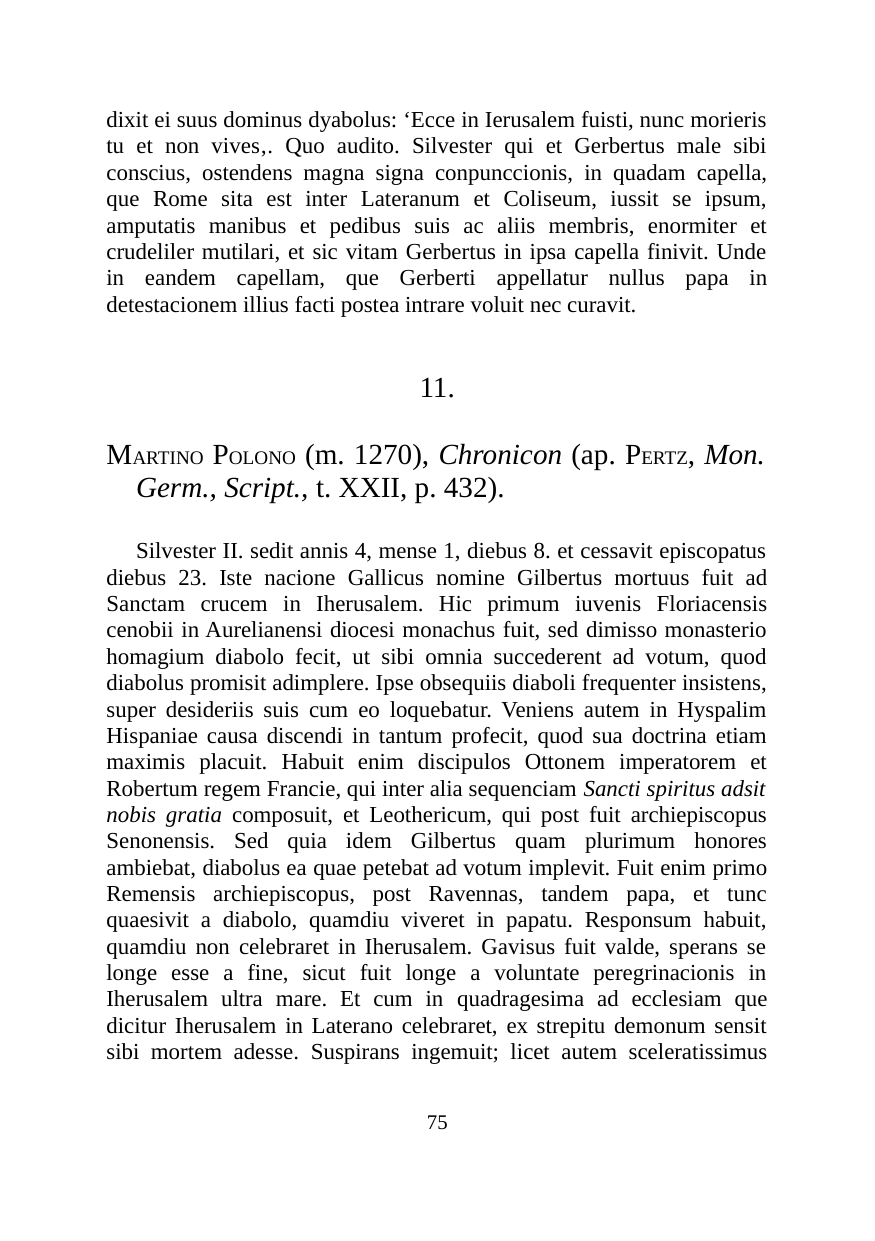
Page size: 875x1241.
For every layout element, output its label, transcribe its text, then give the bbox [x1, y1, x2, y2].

text dixit ei suus dominus dyabolus: ‘Ecce in Ierusalem fuisti, nunc morieris tu et non vives‚. Quo audito. Silvester qui et Gerbertus male sibi conscius, ostendens magna signa conpunccionis, in quadam capella, que Rome sita est inter Lateranum et Coliseum, iussit se ipsum, amputatis manibus et pedibus suis ac aliis membris, enormiter et crudeliler mutilari, et sic vitam Gerbertus in ipsa capella finivit. Unde in eandem capellam, que Gerberti appellatur nullus papa in detestacionem illius facti postea intrare voluit nec curavit. [106, 106, 768, 317]
text Silvester II. sedit annis 4, mense 1, diebus 8. et cessavit episcopatus diebus 23. Iste nacione Gallicus nomine Gilbertus mortuus fuit ad Sanctam crucem in Iherusalem. Hic primum iuvenis Floriacensis cenobii in Aurelianensi diocesi monachus fuit, sed dimisso monasterio homagium diabolo fecit, ut sibi omnia succederent ad votum, quod diabolus promisit adimplere. Ipse obsequiis diaboli frequenter insistens, super desideriis suis cum eo loquebatur. Veniens autem in Hyspalim Hispaniae causa discendi in tantum profecit, quod sua doctrina etiam maximis placuit. Habuit enim discipulos Ottonem imperatorem et Robertum regem Francie, qui inter alia sequenciam Sancti spiritus adsit nobis gratia composuit, et Leothericum, qui post fuit archiepiscopus Senonensis. Sed quia idem Gilbertus quam plurimum honores ambiebat, diabolus ea quae petebat ad votum implevit. Fuit enim primo Remensis archiepiscopus, post Ravennas, tandem papa, et tunc quaesivit a diabolo, quamdiu viveret in papatu. Responsum habuit, quamdiu non celebraret in Iherusalem. Gavisus fuit valde, sperans se longe esse a fine, sicut fuit longe a voluntate peregrinacionis in Iherusalem ultra mare. Et cum in quadragesima ad ecclesiam que dicitur Iherusalem in Laterano celebraret, ex strepitu demonum sensit sibi mortem adesse. Suspirans ingemuit; licet autem sceleratissimus [106, 537, 768, 1064]
text 11. [106, 370, 768, 403]
text Martino Polono (m. 1270), Chronicon (ap. Pertz, Mon. Germ., Script., t. XXII, p. 432). [106, 437, 768, 504]
